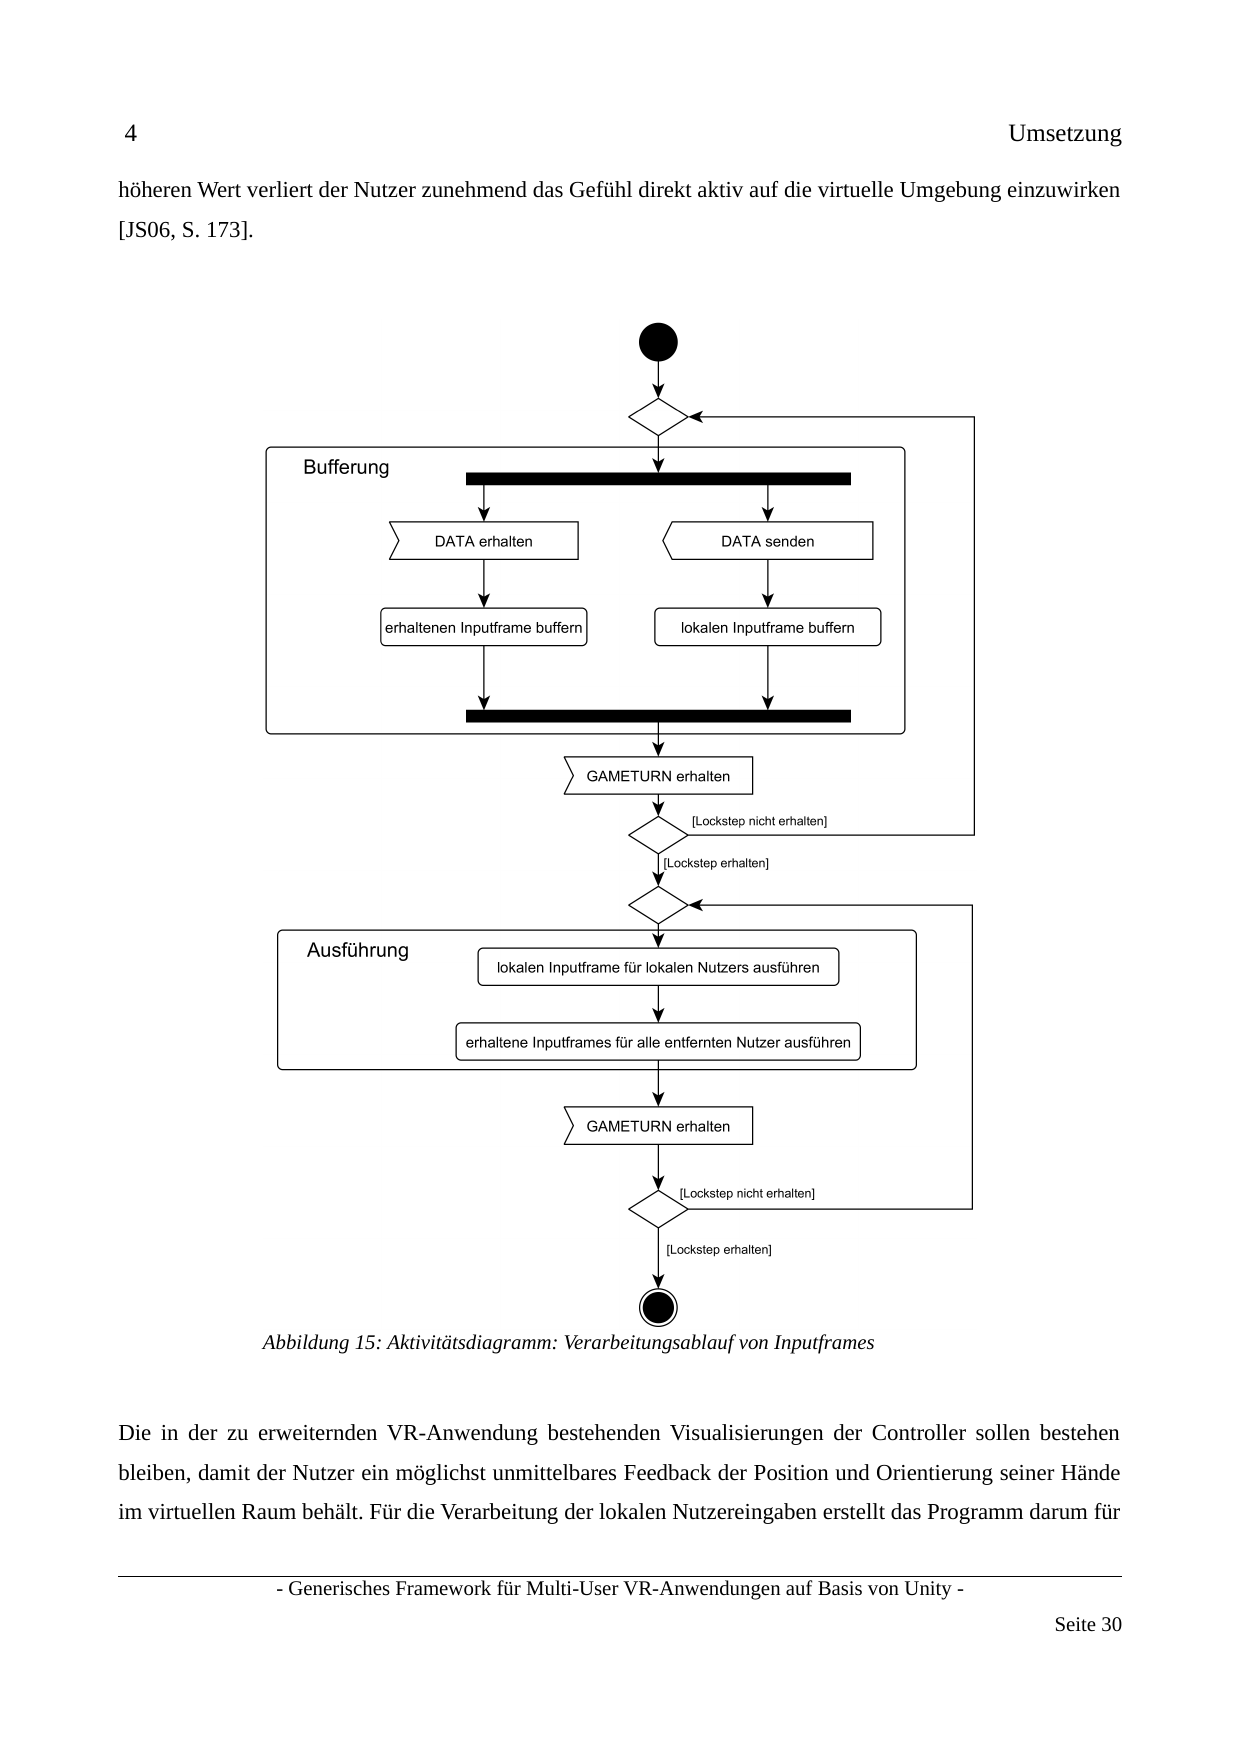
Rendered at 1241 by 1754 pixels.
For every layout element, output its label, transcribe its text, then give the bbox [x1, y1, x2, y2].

picture [262, 319, 978, 1330]
text Die in der zu erweiternden VR-Anwendung bestehenden Visualisierungen der Controller sollen bestehen bleiben, damit der Nutzer ein möglichst unmittelbares Feedback der Position und Orientierung seiner Hände im virtuellen Raum behält. Für die Verarbeitung der lokalen Nutzereingaben erstellt das Programm darum für [118, 1419, 1122, 1524]
text Abbildung 15: Aktivitätsdiagramm: Verarbeitungsablauf von Inputframes [263, 1330, 977, 1354]
text höheren Wert verliert der Nutzer zunehmend das Gefühl direkt aktiv auf die virtuelle Umgebung einzuwirken [JS06, S. 173]. [118, 176, 1122, 242]
